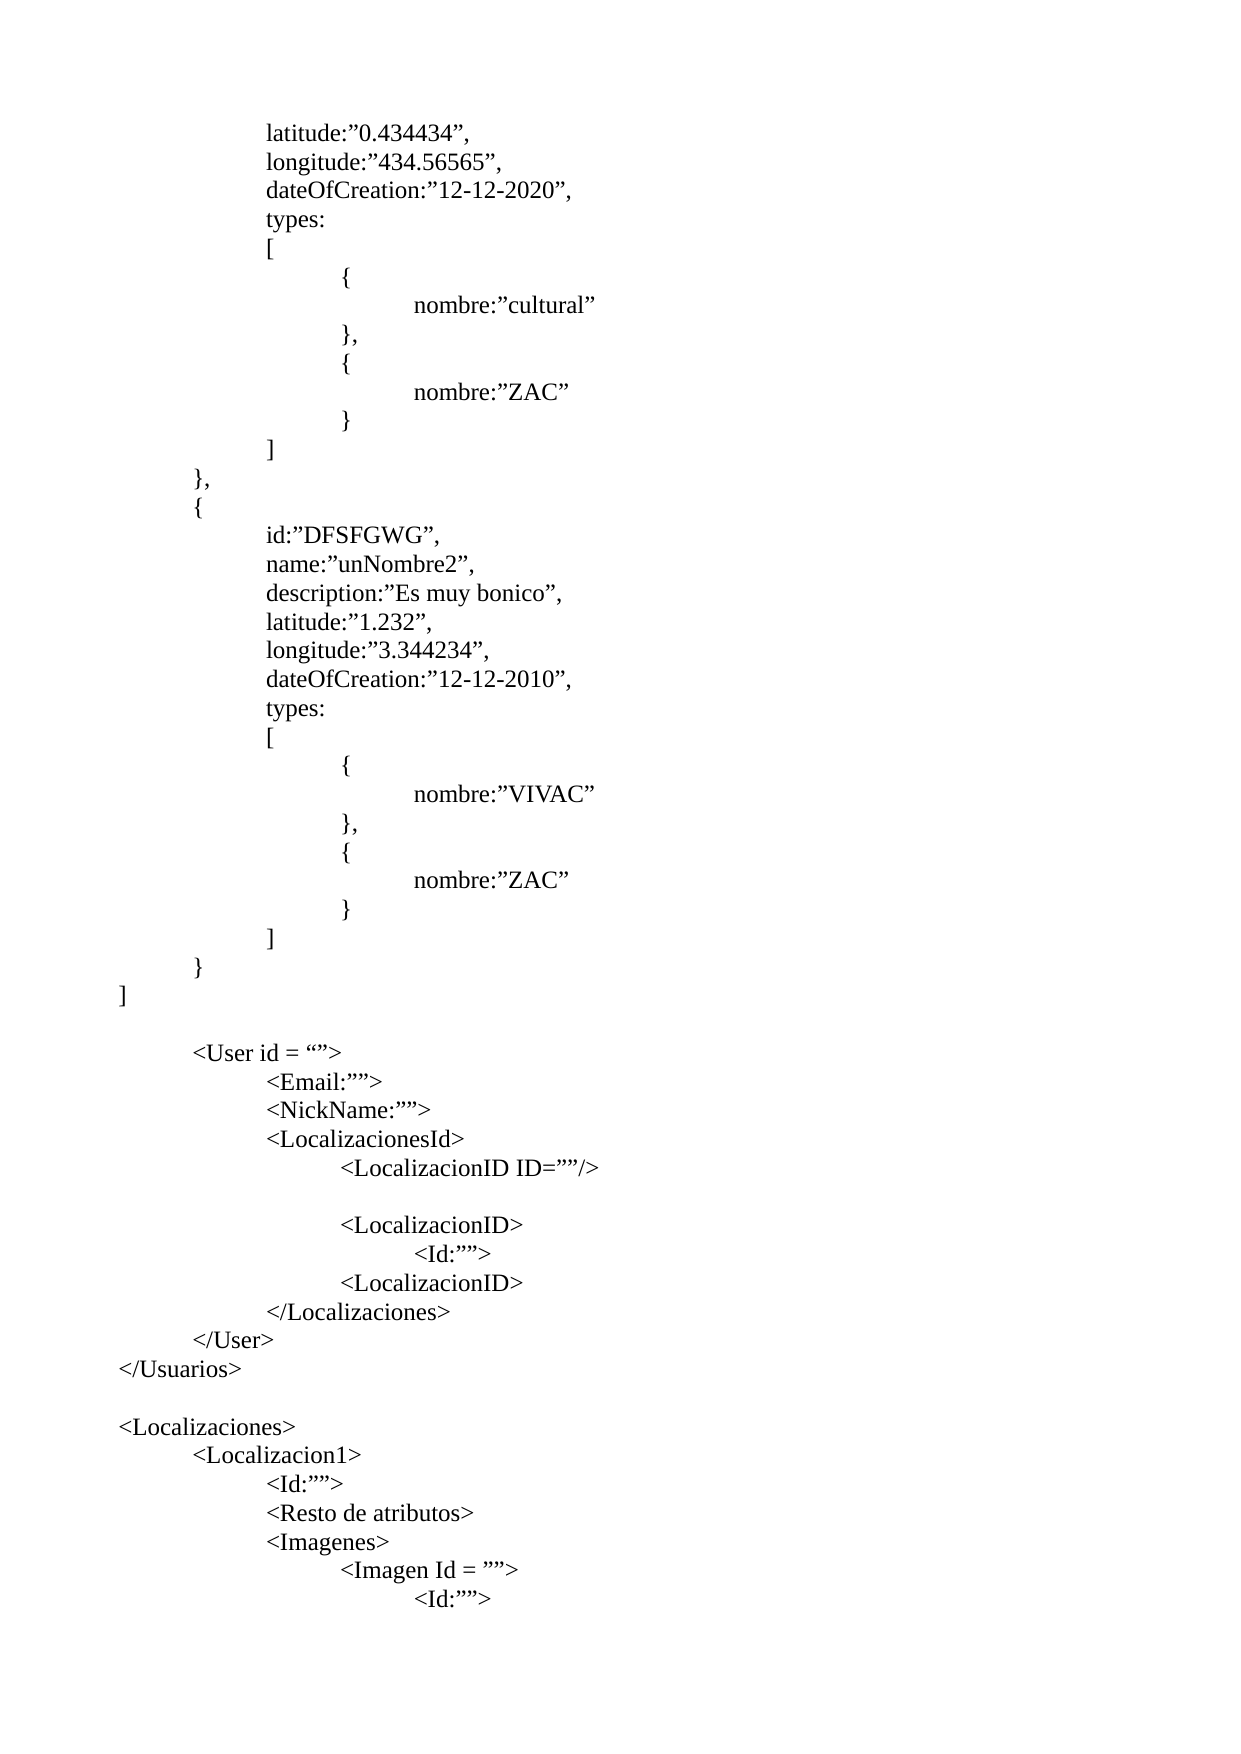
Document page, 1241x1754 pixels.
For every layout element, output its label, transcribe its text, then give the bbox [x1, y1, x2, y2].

text <LocalizacionID> [118, 1268, 1122, 1297]
text } [118, 952, 1122, 981]
text <Id:””> [118, 1239, 1122, 1268]
text types: [118, 204, 1122, 233]
text <LocalizacionID ID=””/> [118, 1153, 1122, 1182]
text nombre:”ZAC” [118, 377, 1122, 406]
text ] [118, 434, 1122, 463]
text }, [118, 808, 1122, 837]
text } [118, 894, 1122, 923]
text } [118, 406, 1122, 434]
text ] [118, 923, 1122, 952]
text latitude:”1.232”, [118, 607, 1122, 636]
text types: [118, 693, 1122, 722]
text </Localizaciones> [118, 1297, 1122, 1326]
text nombre:”cultural” [118, 291, 1122, 319]
text </User> [118, 1326, 1122, 1354]
text <Imagen Id = ””> [118, 1556, 1122, 1584]
text { [118, 262, 1122, 291]
text nombre:”ZAC” [118, 866, 1122, 894]
text { [118, 837, 1122, 866]
text <Email:””> [118, 1067, 1122, 1096]
text { [118, 751, 1122, 779]
text longitude:”434.56565”, [118, 147, 1122, 176]
text id:”DFSFGWG”, [118, 521, 1122, 549]
text <LocalizacionID> [118, 1211, 1122, 1239]
text <Resto de atributos> [118, 1498, 1122, 1527]
text { [118, 492, 1122, 521]
text <NickName:””> [118, 1096, 1122, 1124]
text <LocalizacionesId> [118, 1124, 1122, 1153]
text description:”Es muy bonico”, [118, 578, 1122, 607]
text </Usuarios> [118, 1354, 1122, 1383]
text <Imagenes> [118, 1527, 1122, 1556]
text longitude:”3.344234”, [118, 636, 1122, 664]
text nombre:”VIVAC” [118, 779, 1122, 808]
text <Localizaciones> [118, 1412, 1122, 1441]
text [ [118, 233, 1122, 262]
text <Localizacion1> [118, 1441, 1122, 1469]
text }, [118, 319, 1122, 348]
text dateOfCreation:”12-12-2010”, [118, 664, 1122, 693]
text name:”unNombre2”, [118, 549, 1122, 578]
text ] [118, 981, 1122, 1009]
text <Id:””> [118, 1469, 1122, 1498]
text latitude:”0.434434”, [118, 118, 1122, 147]
text [ [118, 722, 1122, 751]
text <User id = “”> [118, 1038, 1122, 1067]
text }, [118, 463, 1122, 492]
text <Id:””> [118, 1584, 1122, 1613]
text dateOfCreation:”12-12-2020”, [118, 176, 1122, 204]
text { [118, 348, 1122, 377]
